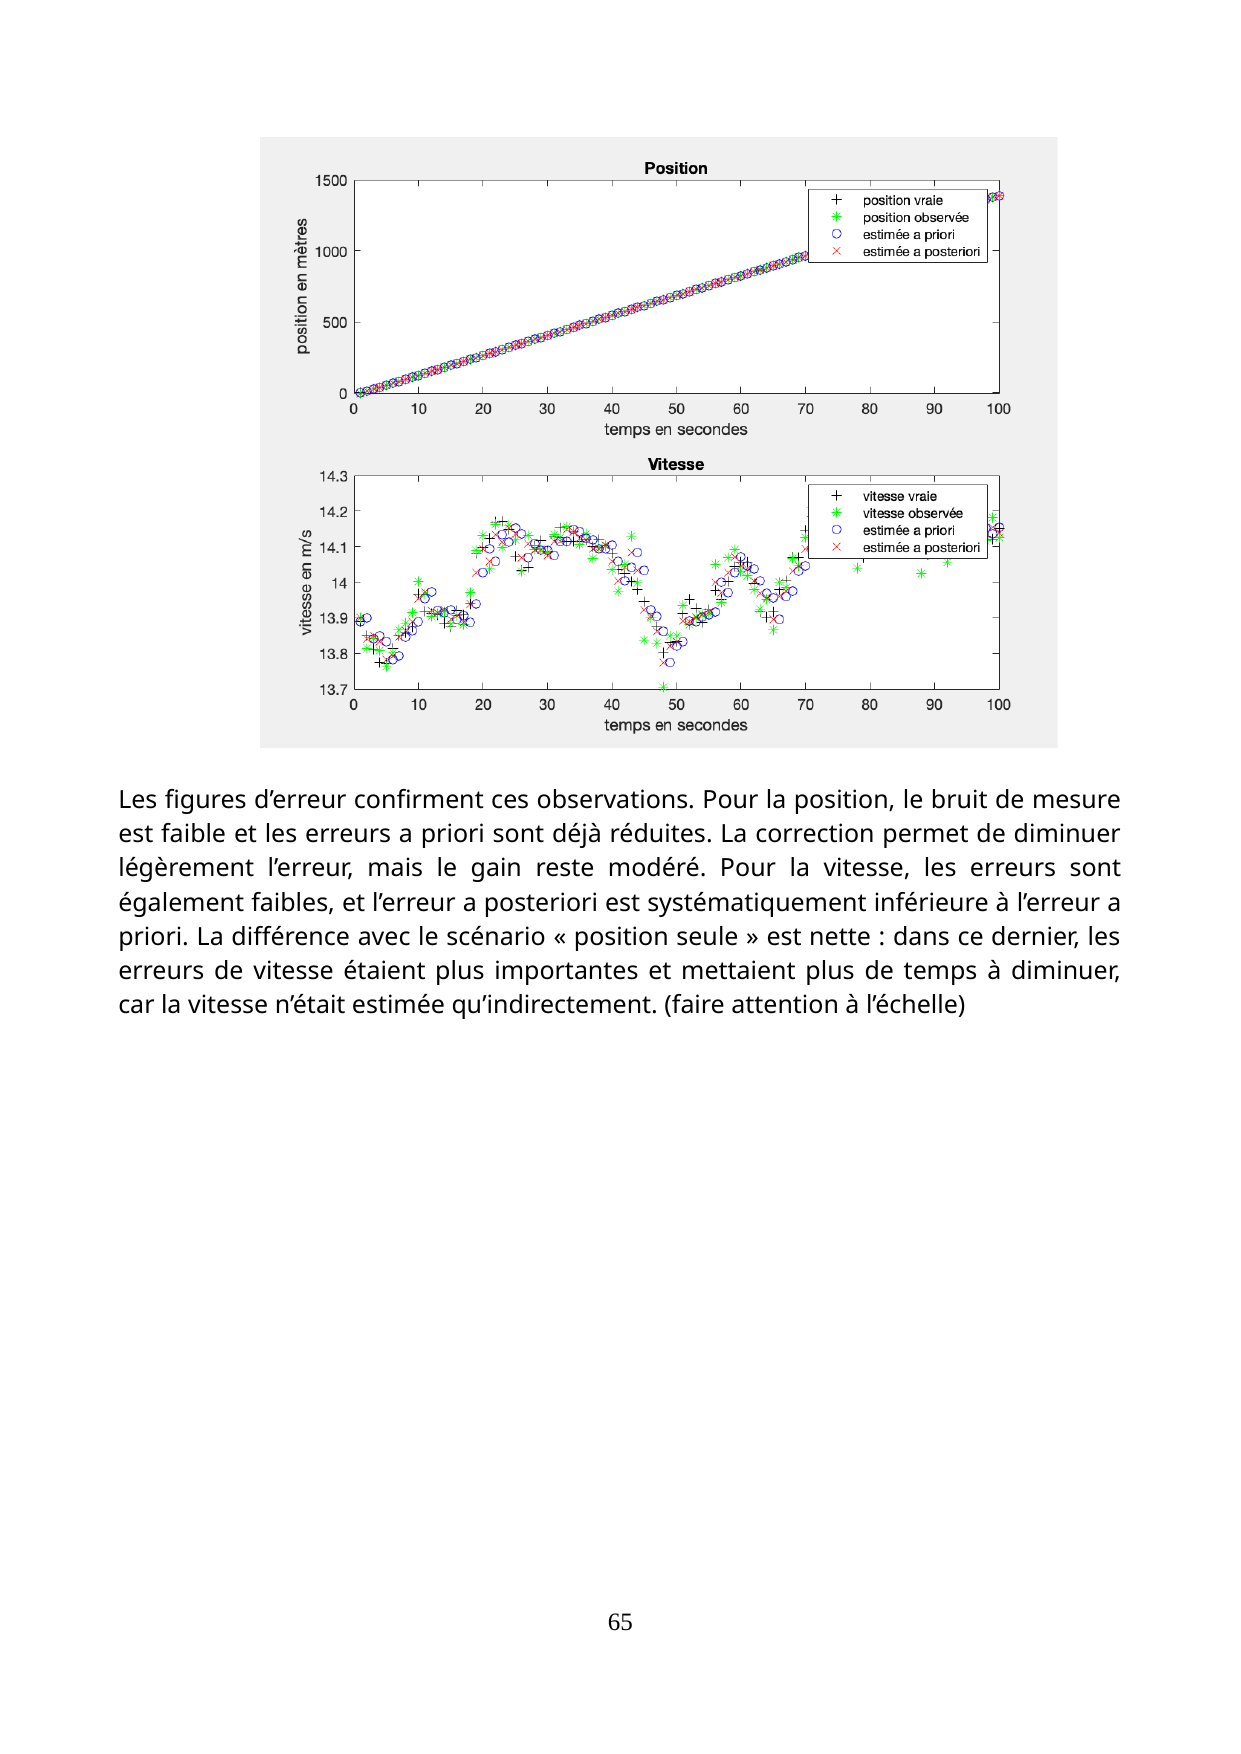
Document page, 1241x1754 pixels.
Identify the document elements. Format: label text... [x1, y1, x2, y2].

picture [260, 137, 1058, 748]
text Les figures d’erreur confirment ces observations. Pour la position, le bruit de mesure est faible et les erreurs a priori sont déjà réduites. La correction permet de diminuer légèrement l’erreur, mais le gain reste modéré. Pour la vitesse, les erreurs sont également faibles, et l’erreur a posteriori est systématiquement inférieure à l’erreur a priori. La différence avec le scénario « position seule » est nette : dans ce dernier, les erreurs de vitesse étaient plus importantes et mettaient plus de temps à diminuer, car la vitesse n’était estimée qu’indirectement. (faire attention à l’échelle) [118, 782, 1122, 1020]
